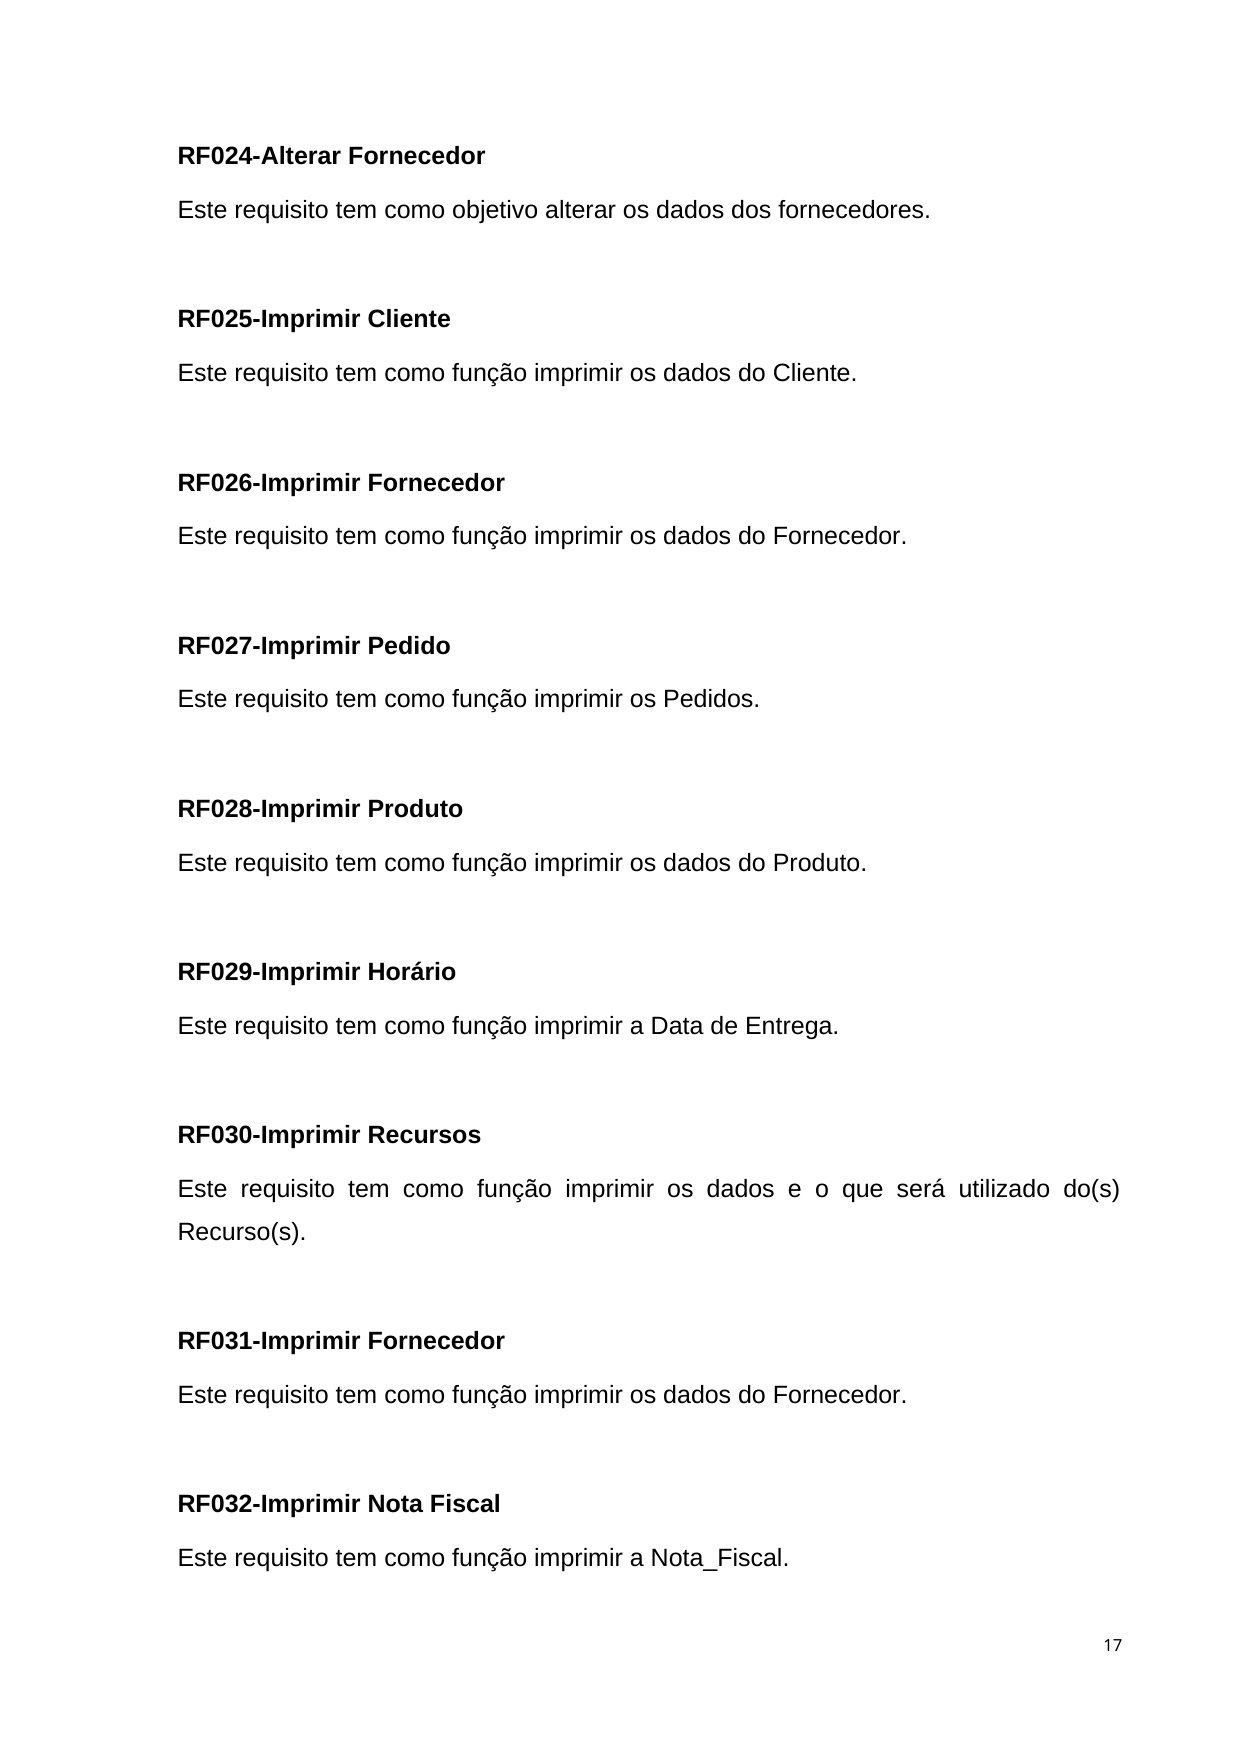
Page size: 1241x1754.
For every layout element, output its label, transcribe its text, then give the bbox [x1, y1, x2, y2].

text Este requisito tem como função imprimir a Nota_Fiscal. [177, 1543, 1122, 1572]
subtitle RF030-Imprimir Recursos [177, 1120, 1122, 1149]
subtitle RF026-Imprimir Fornecedor [177, 467, 1122, 496]
text Este requisito tem como função imprimir os Pedidos. [177, 684, 1122, 713]
subtitle RF024-Alterar Fornecedor [177, 141, 1122, 170]
text Este requisito tem como objetivo alterar os dados dos fornecedores. [177, 195, 1122, 224]
subtitle RF032-Imprimir Nota Fiscal [177, 1489, 1122, 1518]
text Este requisito tem como função imprimir os dados do Produto. [177, 847, 1122, 876]
subtitle RF027-Imprimir Pedido [177, 631, 1122, 659]
text Este requisito tem como função imprimir os dados e o que será utilizado do(s) Recurso(s). [177, 1174, 1122, 1246]
text Este requisito tem como função imprimir os dados do Cliente. [177, 358, 1122, 387]
text Este requisito tem como função imprimir os dados do Fornecedor. [177, 1380, 1122, 1409]
subtitle RF029-Imprimir Horário [177, 957, 1122, 986]
subtitle RF028-Imprimir Produto [177, 794, 1122, 822]
text Este requisito tem como função imprimir os dados do Fornecedor. [177, 521, 1122, 550]
subtitle RF025-Imprimir Cliente [177, 304, 1122, 333]
subtitle RF031-Imprimir Fornecedor [177, 1326, 1122, 1355]
text Este requisito tem como função imprimir a Data de Entrega. [177, 1011, 1122, 1039]
